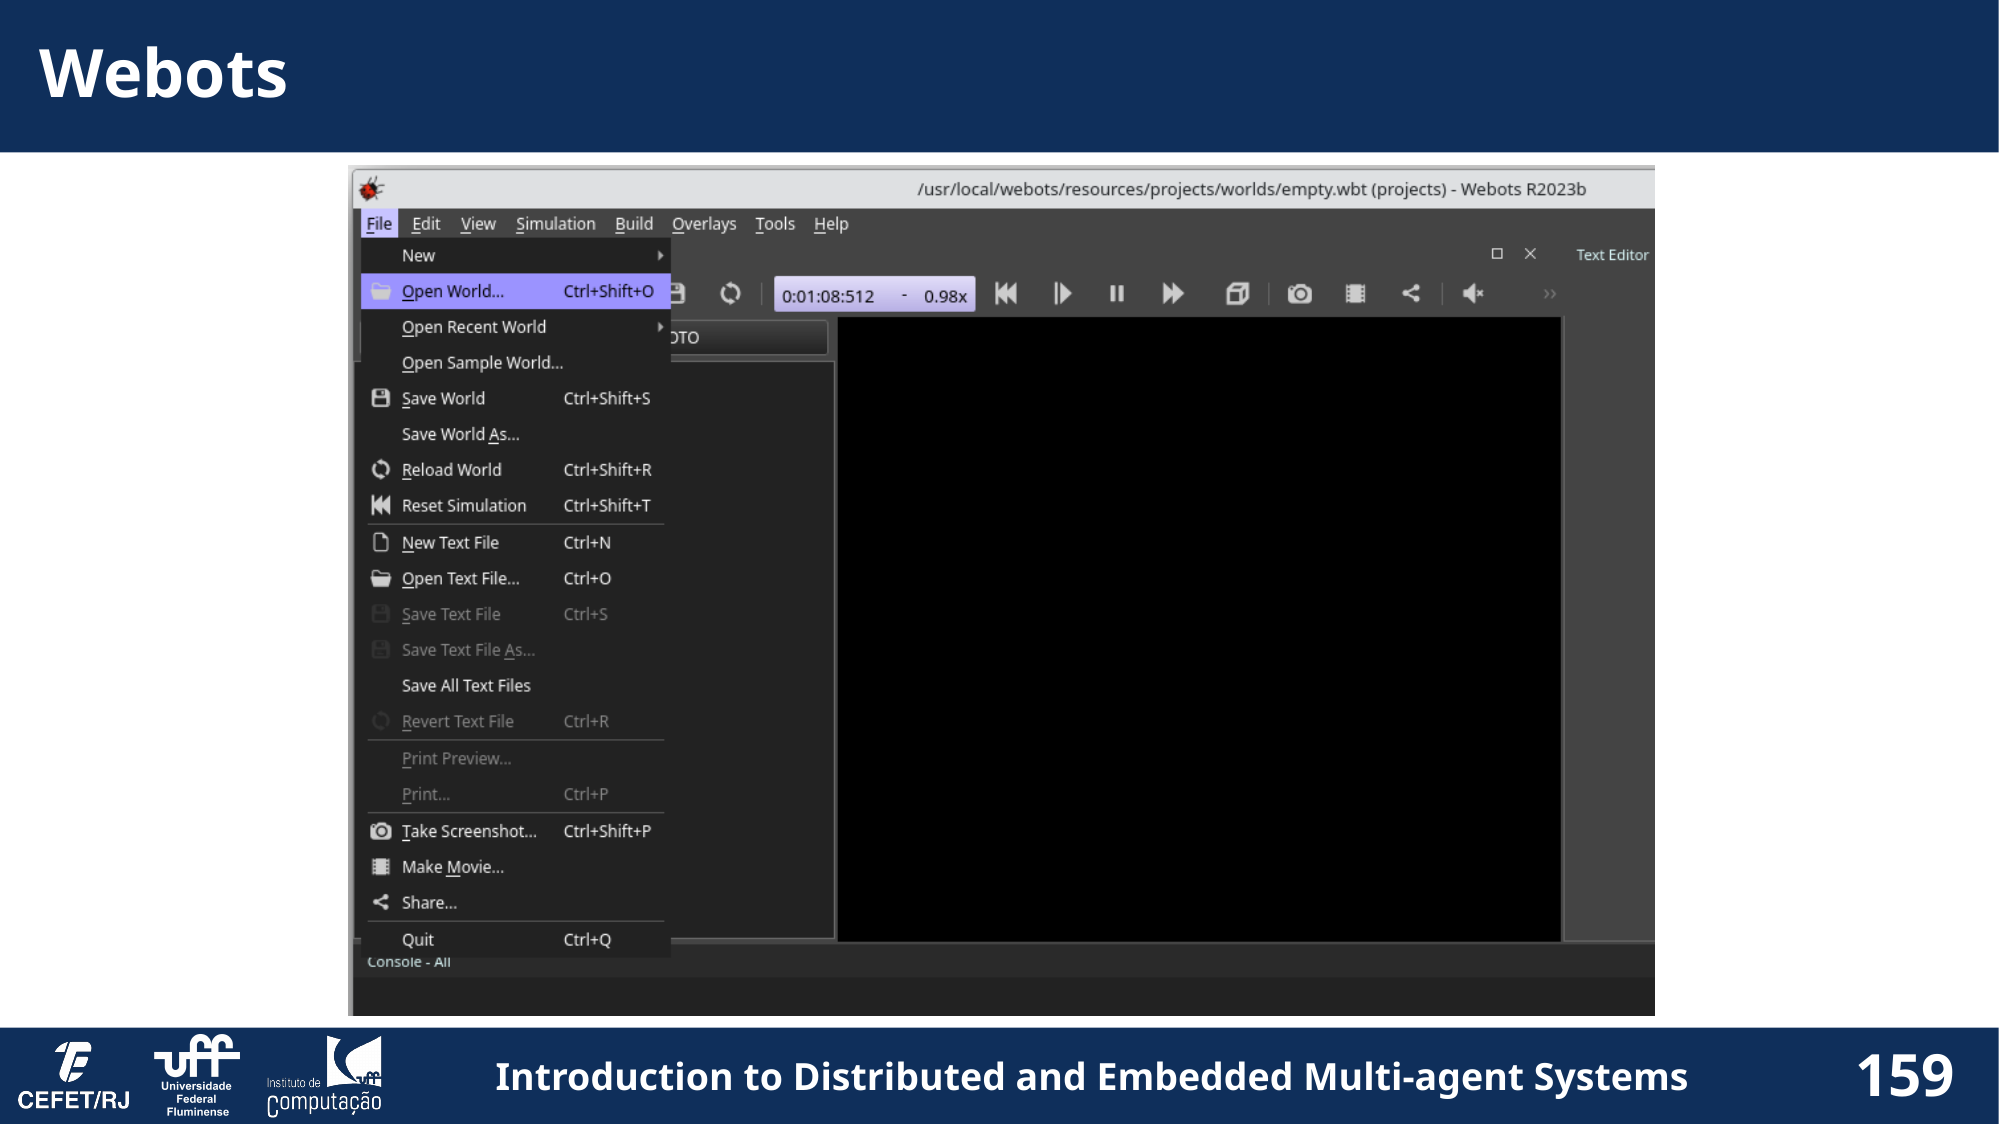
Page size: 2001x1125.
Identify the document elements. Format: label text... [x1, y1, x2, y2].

picture [18, 1021, 129, 1125]
picture [348, 165, 1655, 1016]
text_box Webots [25, 23, 1998, 116]
picture [153, 1033, 241, 1121]
picture [265, 1033, 383, 1118]
